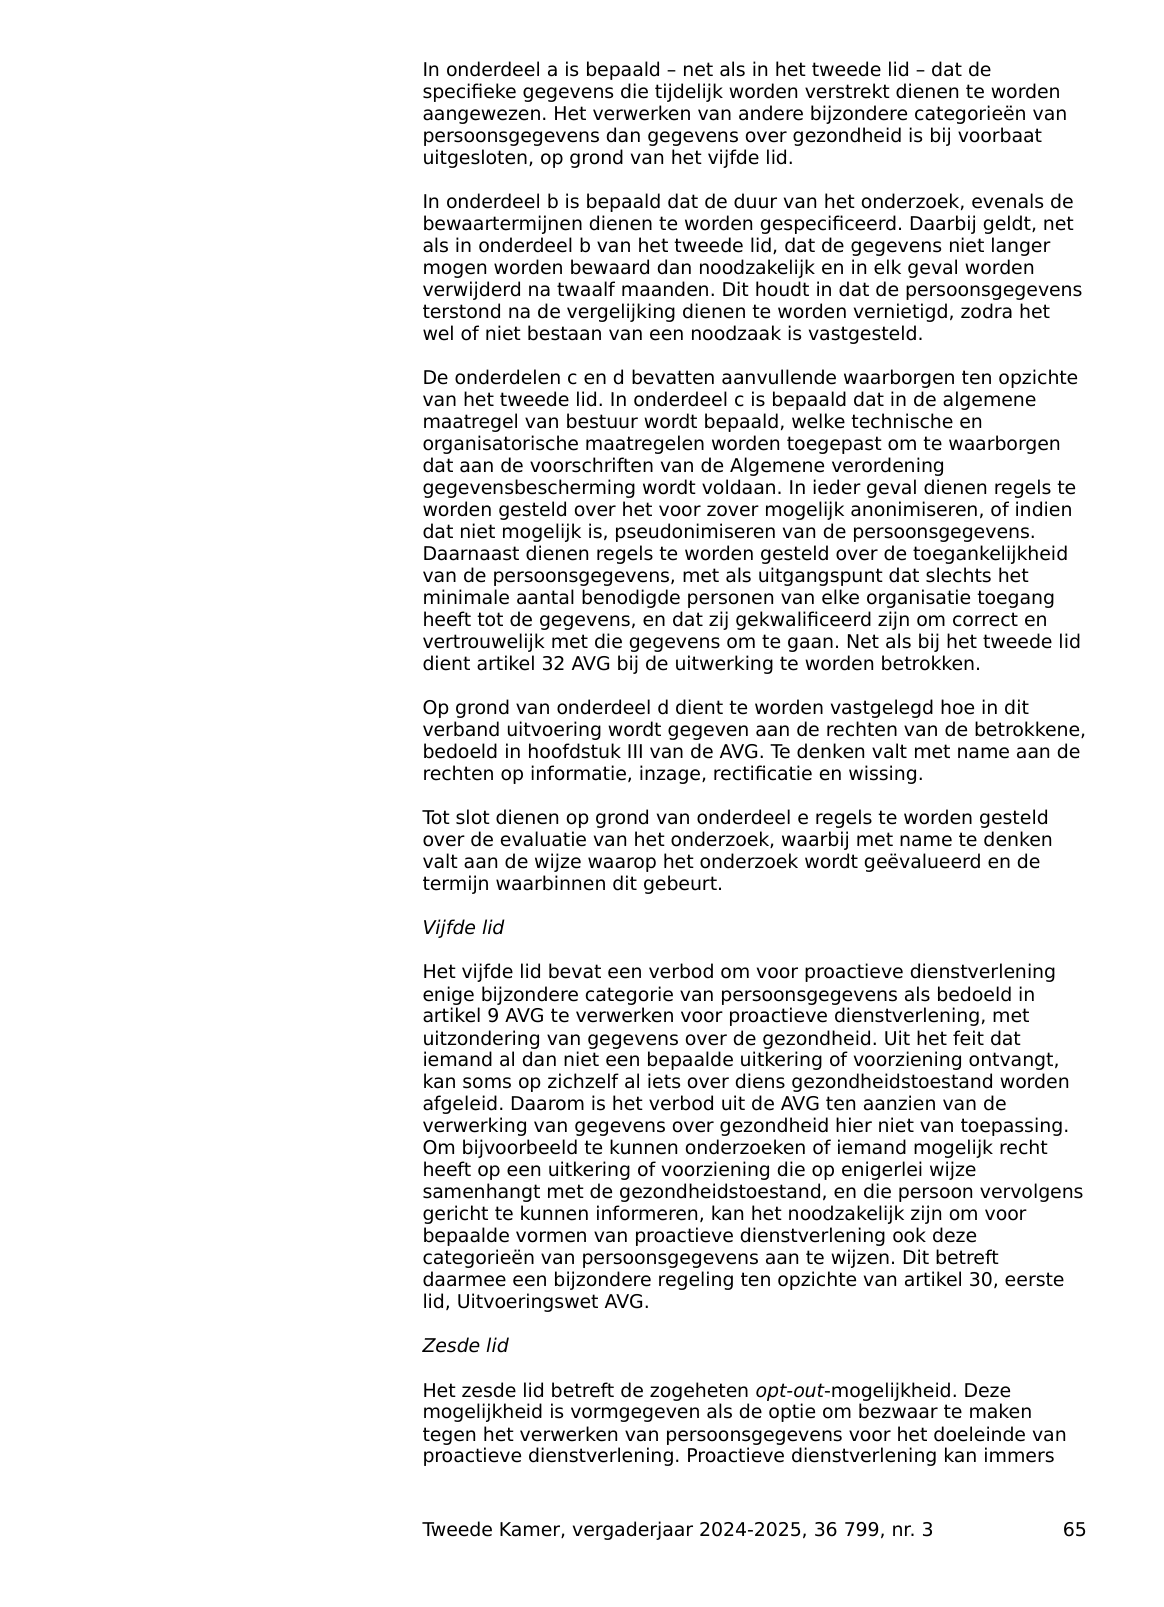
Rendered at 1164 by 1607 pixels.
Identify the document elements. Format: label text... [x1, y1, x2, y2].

text Tot slot dienen op grond van onderdeel e regels te worden gesteld over de evaluatie van het onderzoek, waarbij met name te denken valt aan de wijze waarop het onderzoek wordt geëvalueerd en de termijn waarbinnen dit gebeurt. [422, 807, 1087, 895]
subtitle Vijfde lid [422, 917, 1087, 939]
text De onderdelen c en d bevatten aanvullende waarborgen ten opzichte van het tweede lid. In onderdeel c is bepaald dat in de algemene maatregel van bestuur wordt bepaald, welke technische en organisatorische maatregelen worden toegepast om te waarborgen dat aan de voorschriften van de Algemene verordening gegevensbescherming wordt voldaan. In ieder geval dienen regels te worden gesteld over het voor zover mogelijk anonimiseren, of indien dat niet mogelijk is, pseudonimiseren van de persoonsgegevens. Daarnaast dienen regels te worden gesteld over de toegankelijkheid van de persoonsgegevens, met als uitgangspunt dat slechts het minimale aantal benodigde personen van elke organisatie toegang heeft tot de gegevens, en dat zij gekwalificeerd zijn om correct en vertrouwelijk met die gegevens om te gaan. Net als bij het tweede lid dient artikel 32 AVG bij de uitwerking te worden betrokken. [422, 367, 1087, 675]
text In onderdeel a is bepaald – net als in het tweede lid – dat de specifieke gegevens die tijdelijk worden verstrekt dienen te worden aangewezen. Het verwerken van andere bijzondere categorieën van persoonsgegevens dan gegevens over gezondheid is bij voorbaat uitgesloten, op grond van het vijfde lid. [422, 59, 1087, 169]
text In onderdeel b is bepaald dat de duur van het onderzoek, evenals de bewaartermijnen dienen te worden gespecificeerd. Daarbij geldt, net als in onderdeel b van het tweede lid, dat de gegevens niet langer mogen worden bewaard dan noodzakelijk en in elk geval worden verwijderd na twaalf maanden. Dit houdt in dat de persoonsgegevens terstond na de vergelijking dienen te worden vernietigd, zodra het wel of niet bestaan van een noodzaak is vastgesteld. [422, 191, 1087, 345]
text Op grond van onderdeel d dient te worden vastgelegd hoe in dit verband uitvoering wordt gegeven aan de rechten van de betrokkene, bedoeld in hoofdstuk III van de AVG. Te denken valt met name aan de rechten op informatie, inzage, rectificatie en wissing. [422, 697, 1087, 785]
text Het zesde lid betreft de zogeheten opt-out-mogelijkheid. Deze mogelijkheid is vormgegeven als de optie om bezwaar te maken tegen het verwerken van persoonsgegevens voor het doeleinde van proactieve dienstverlening. Proactieve dienstverlening kan immers [422, 1379, 1087, 1467]
text Het vijfde lid bevat een verbod om voor proactieve dienstverlening enige bijzondere categorie van persoonsgegevens als bedoeld in artikel 9 AVG te verwerken voor proactieve dienstverlening, met uitzondering van gegevens over de gezondheid. Uit het feit dat iemand al dan niet een bepaalde uitkering of voorziening ontvangt, kan soms op zichzelf al iets over diens gezondheidstoestand worden afgeleid. Daarom is het verbod uit de AVG ten aanzien van de verwerking van gegevens over gezondheid hier niet van toepassing. Om bijvoorbeeld te kunnen onderzoeken of iemand mogelijk recht heeft op een uitkering of voorziening die op enigerlei wijze samenhangt met de gezondheidstoestand, en die persoon vervolgens gericht te kunnen informeren, kan het noodzakelijk zijn om voor bepaalde vormen van proactieve dienstverlening ook deze categorieën van persoonsgegevens aan te wijzen. Dit betreft daarmee een bijzondere regeling ten opzichte van artikel 30, eerste lid, Uitvoeringswet AVG. [422, 961, 1087, 1313]
subtitle Zesde lid [422, 1335, 1087, 1357]
